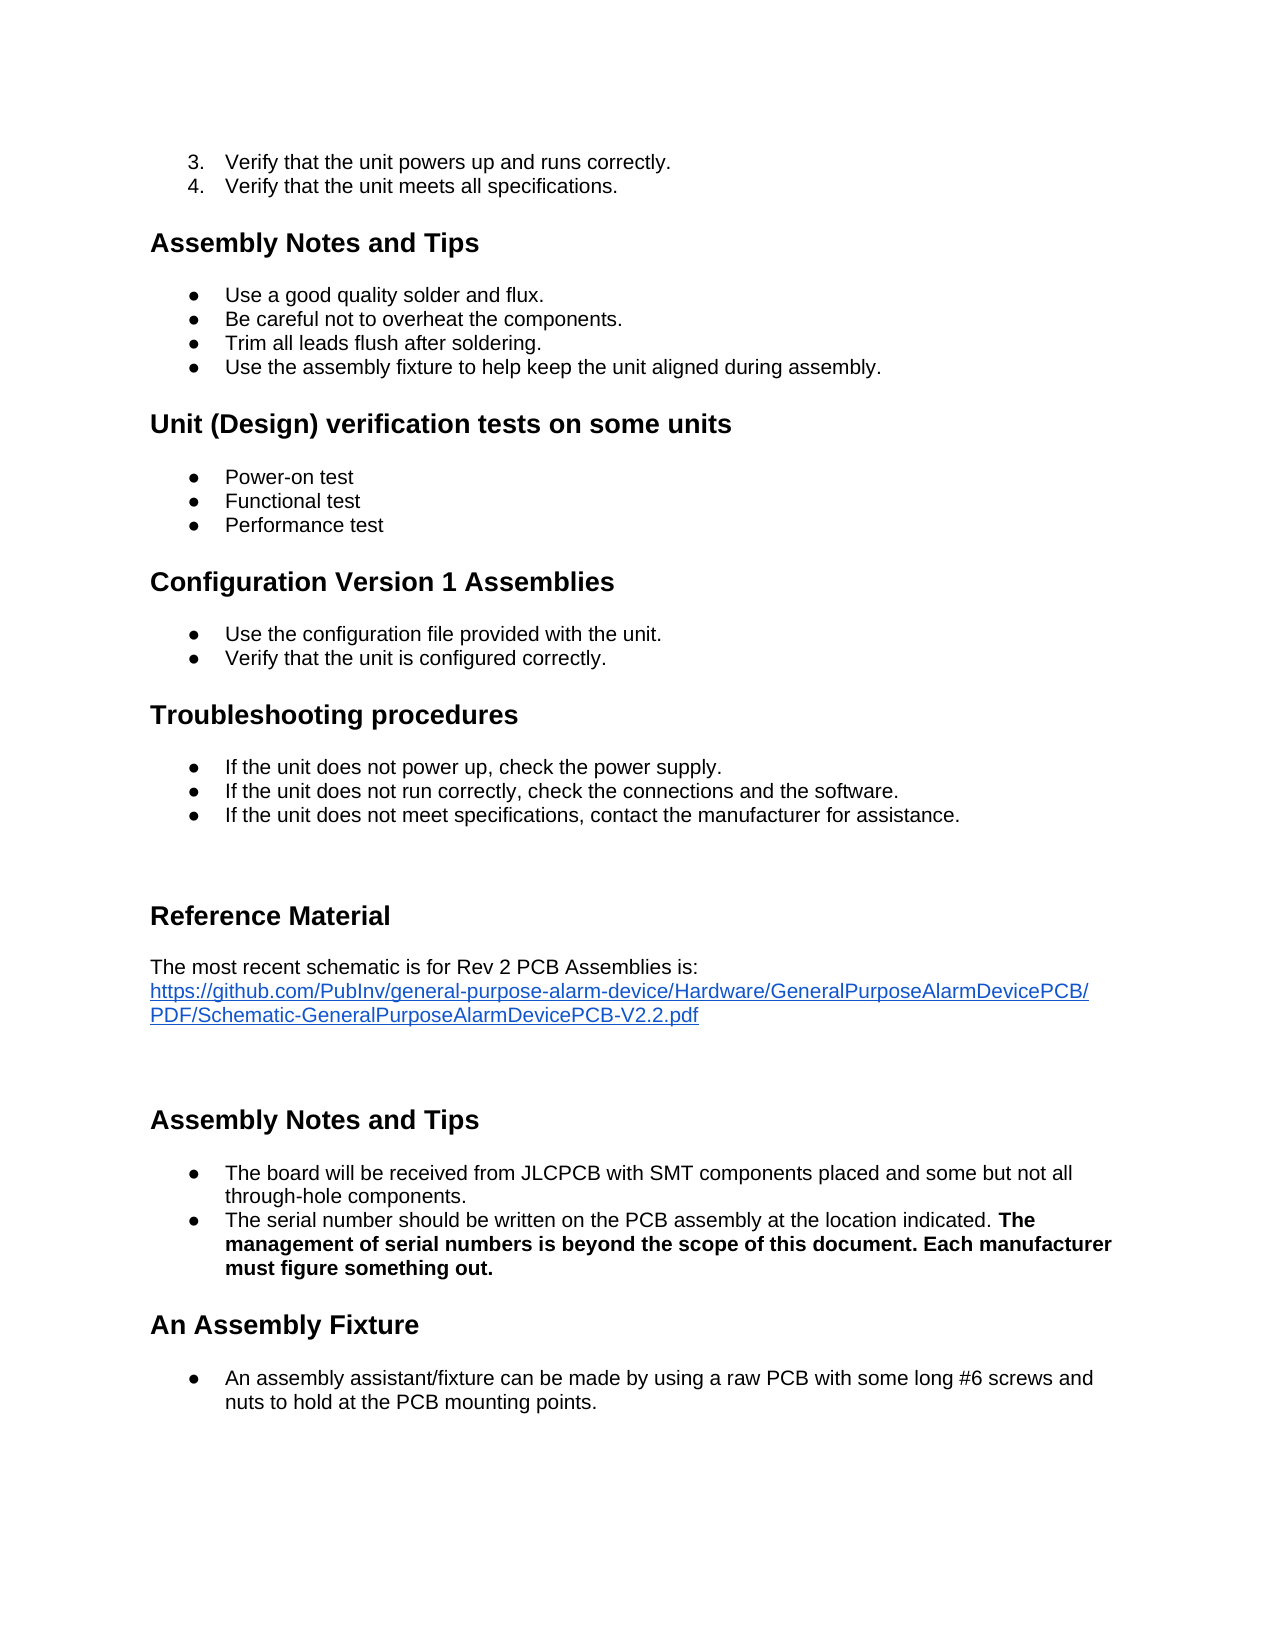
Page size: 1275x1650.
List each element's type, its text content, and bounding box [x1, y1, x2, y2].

list Be careful not to overheat the components. [187, 307, 1125, 331]
subtitle Unit (Design) verification tests on some units [150, 408, 1125, 439]
text https://github.com/PubInv/general-purpose-alarm-device/Hardware/GeneralPurposeAlarmDevicePCB/PDF/Schematic-GeneralPurposeAlarmDevicePCB-V2.2.pdf [150, 979, 1125, 1027]
text The most recent schematic is for Rev 2 PCB Assemblies is: [150, 955, 1125, 979]
subtitle Assembly Notes and Tips [150, 227, 1125, 258]
subtitle Assembly Notes and Tips [150, 1104, 1125, 1135]
list If the unit does not meet specifications, contact the manufacturer for assistance. [187, 803, 1125, 827]
list Performance test [187, 512, 1125, 536]
list Trim all leads flush after soldering. [187, 331, 1125, 355]
list Use the configuration file provided with the unit. [187, 622, 1125, 646]
list Verify that the unit meets all specifications. [187, 174, 1125, 198]
list If the unit does not run correctly, check the connections and the software. [187, 779, 1125, 803]
list Use the assembly fixture to help keep the unit aligned during assembly. [187, 355, 1125, 379]
list Functional test [187, 488, 1125, 512]
list Use a good quality solder and flux. [187, 283, 1125, 307]
list If the unit does not power up, check the power supply. [187, 755, 1125, 779]
list Power-on test [187, 464, 1125, 488]
subtitle An Assembly Fixture [150, 1309, 1125, 1341]
subtitle Reference Material [150, 900, 1125, 931]
subtitle Configuration Version 1 Assemblies [150, 566, 1125, 597]
list An assembly assistant/fixture can be made by using a raw PCB with some long #6 screws and nuts to hold at the PCB mounting points. [187, 1366, 1125, 1413]
list Verify that the unit powers up and runs correctly. [187, 150, 1125, 174]
list The board will be received from JLCPCB with SMT components placed and some but not all through-hole components. [187, 1160, 1125, 1208]
subtitle Troubleshooting procedures [150, 699, 1125, 730]
list Verify that the unit is configured correctly. [187, 646, 1125, 670]
list The serial number should be written on the PCB assembly at the location indicated. The management of serial numbers is beyond the scope of this document. Each manufacturer must figure something out. [187, 1208, 1125, 1280]
